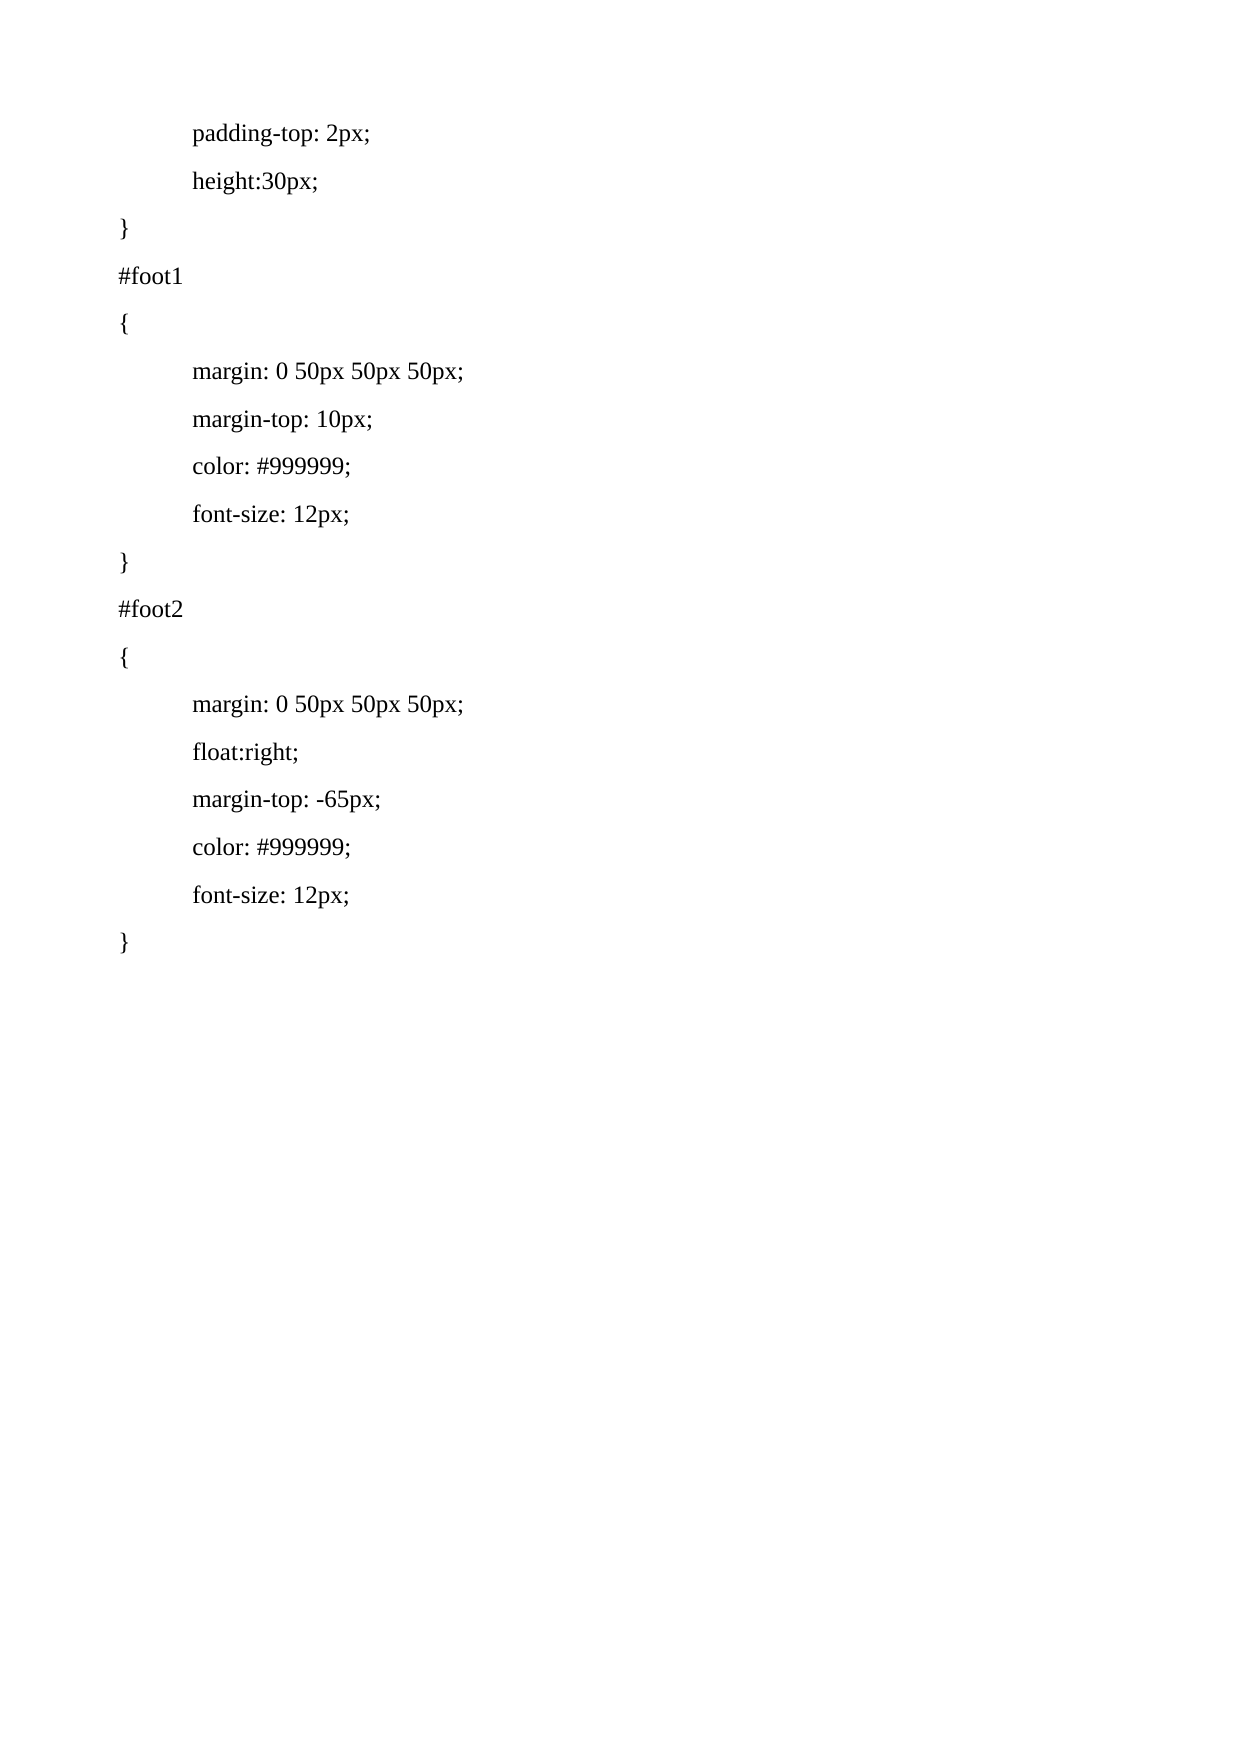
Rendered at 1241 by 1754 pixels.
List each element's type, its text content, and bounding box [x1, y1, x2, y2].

text font-size: 12px; [118, 499, 1122, 528]
text margin-top: -65px; [118, 784, 1122, 813]
text { [118, 642, 1122, 671]
text margin-top: 10px; [118, 404, 1122, 432]
text float:right; [118, 737, 1122, 766]
text } [118, 547, 1122, 575]
text } [118, 213, 1122, 242]
text #foot1 [118, 261, 1122, 290]
text } [118, 927, 1122, 956]
text { [118, 308, 1122, 337]
text color: #999999; [118, 832, 1122, 861]
text margin: 0 50px 50px 50px; [118, 689, 1122, 718]
text #foot2 [118, 594, 1122, 623]
text height:30px; [118, 166, 1122, 194]
text font-size: 12px; [118, 880, 1122, 908]
text padding-top: 2px; [118, 118, 1122, 147]
text margin: 0 50px 50px 50px; [118, 356, 1122, 385]
text color: #999999; [118, 451, 1122, 480]
